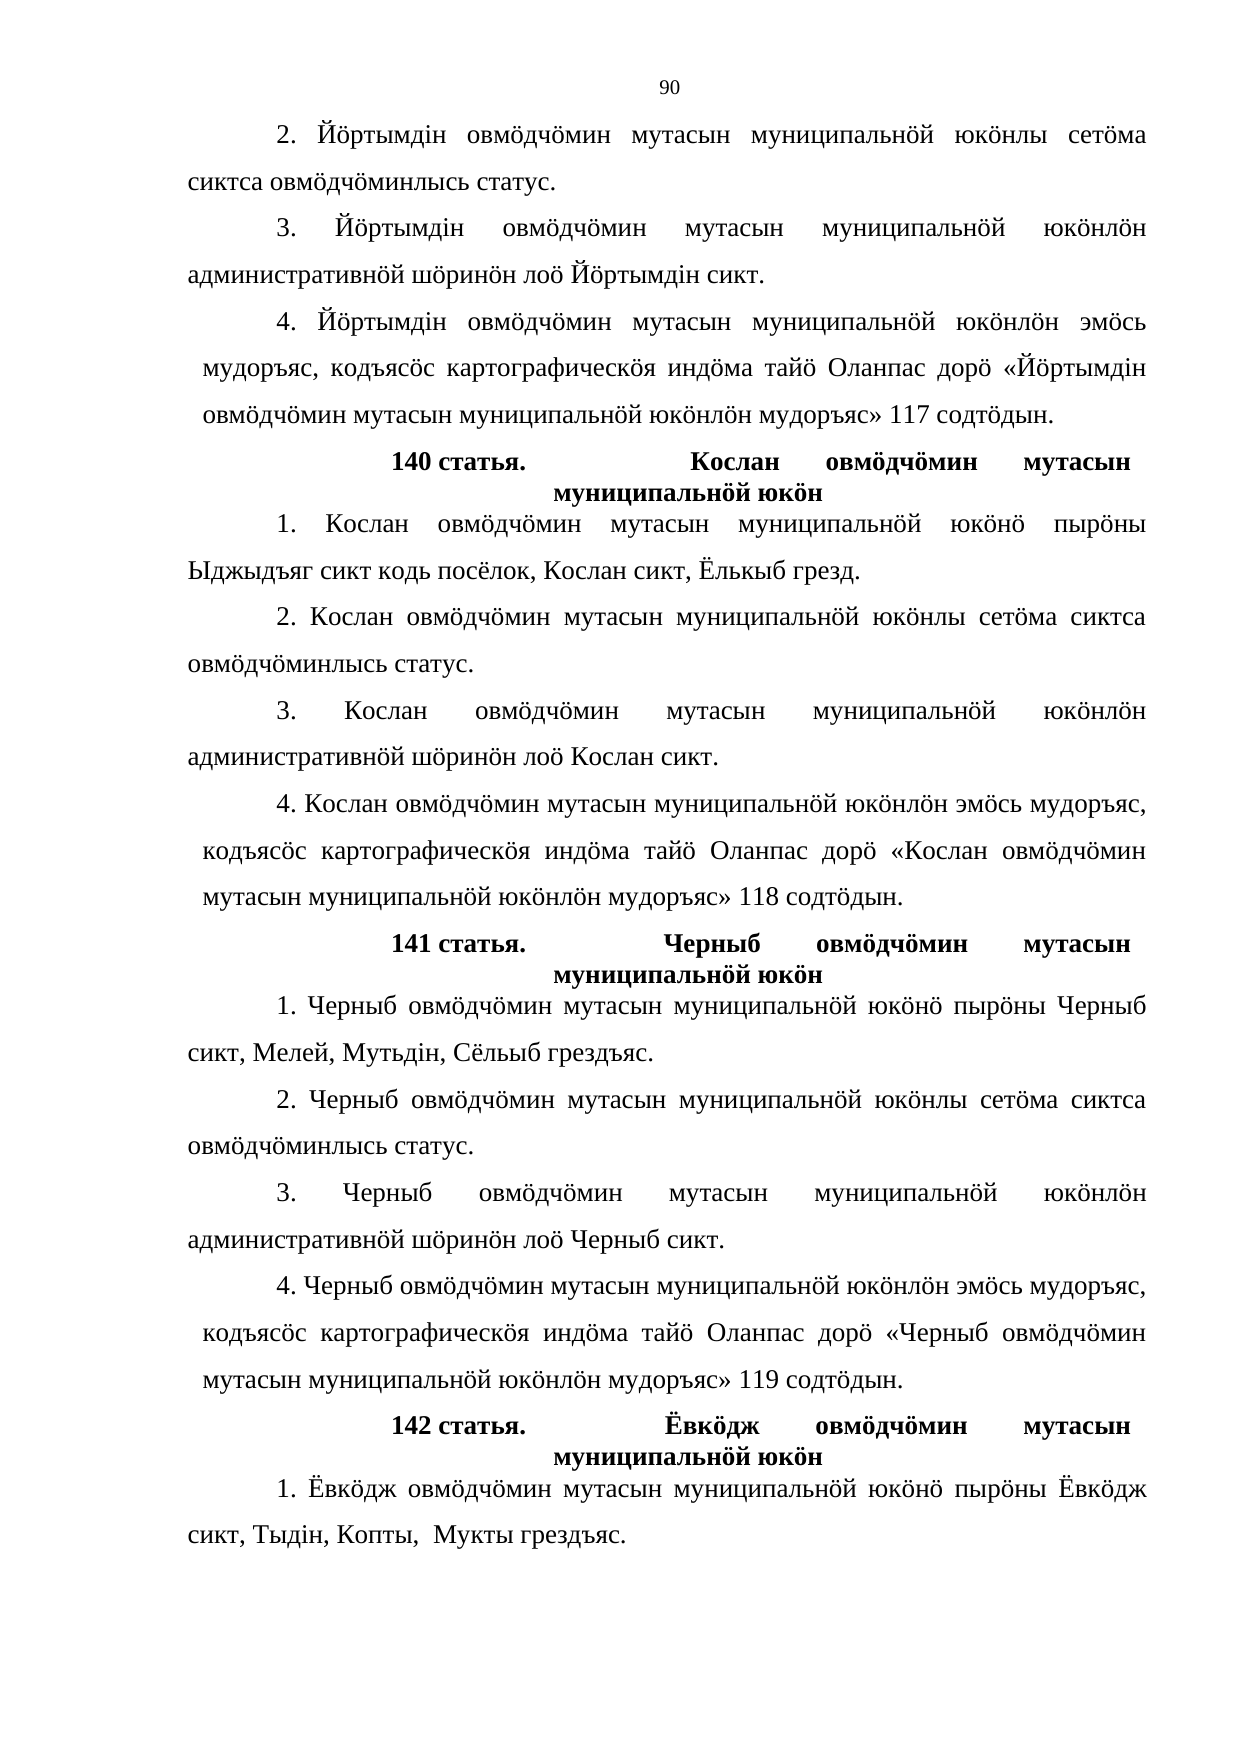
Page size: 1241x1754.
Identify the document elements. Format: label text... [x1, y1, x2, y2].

table_header 140 статья. [202, 445, 542, 507]
table_header 141 статья. [202, 927, 542, 989]
text 1. Кослан овмöдчöмин мутасын муниципальнöй юкöнö пырöны Ыджыдъяг сикт кодь посёлок, Кослан сикт, Ёлькыб грезд. [187, 507, 1147, 585]
text 3. Черныб овмöдчöмин мутасын муниципальнöй юкöнлöн административнöй шöринöн лоö Черныб сикт. [187, 1176, 1147, 1254]
text 3. Йöртымдiн овмöдчöмин мутасын муниципальнöй юкöнлöн административнöй шöринöн лоö Йöртымдiн сикт. [187, 211, 1147, 289]
text 3. Кослан овмöдчöмин мутасын муниципальнöй юкöнлöн административнöй шöринöн лоö Кослан сикт. [187, 694, 1147, 772]
text 4. Йöртымдiн овмöдчöмин мутасын муниципальнöй юкöнлöн эмöсь мудоръяс, кодъясöс картографическöя индöма тайö Оланпас дорö «Йöртымдiн овмöдчöмин мутасын муниципальнöй юкöнлöн мудоръяс» 117 содтöдын. [202, 305, 1147, 429]
text 2. Кослан овмöдчöмин мутасын муниципальнöй юкöнлы сетöма сиктса овмöдчöминлысь статус. [187, 600, 1147, 678]
text 4. Черныб овмöдчöмин мутасын муниципальнöй юкöнлöн эмöсь мудоръяс, кодъясöс картографическöя индöма тайö Оланпас дорö «Черныб овмöдчöмин мутасын муниципальнöй юкöнлöн мудоръяс» 119 содтöдын. [202, 1269, 1147, 1394]
table_header Кослан овмöдчöмин мутасын муниципальнöй юкöн [542, 445, 1147, 507]
table_header 142 статья. [202, 1409, 542, 1472]
table_header Черныб овмöдчöмин мутасын муниципальнöй юкöн [542, 927, 1147, 989]
text 4. Кослан овмöдчöмин мутасын муниципальнöй юкöнлöн эмöсь мудоръяс, кодъясöс картографическöя индöма тайö Оланпас дорö «Кослан овмöдчöмин мутасын муниципальнöй юкöнлöн мудоръяс» 118 содтöдын. [202, 787, 1147, 912]
table_header Ёвкöдж овмöдчöмин мутасын муниципальнöй юкöн [542, 1409, 1147, 1472]
text 2. Йöртымдiн овмöдчöмин мутасын муниципальнöй юкöнлы сетöма сиктса овмöдчöминлысь статус. [187, 118, 1147, 196]
text 1. Черныб овмöдчöмин мутасын муниципальнöй юкöнö пырöны Черныб сикт, Мелей, Мутьдiн, Сёльыб грездъяс. [187, 989, 1147, 1067]
text 2. Черныб овмöдчöмин мутасын муниципальнöй юкöнлы сетöма сиктса овмöдчöминлысь статус. [187, 1083, 1147, 1161]
text 1. Ёвкöдж овмöдчöмин мутасын муниципальнöй юкöнö пырöны Ёвкöдж сикт, Тыдiн, Копты, Мукты грездъяс. [187, 1472, 1147, 1549]
